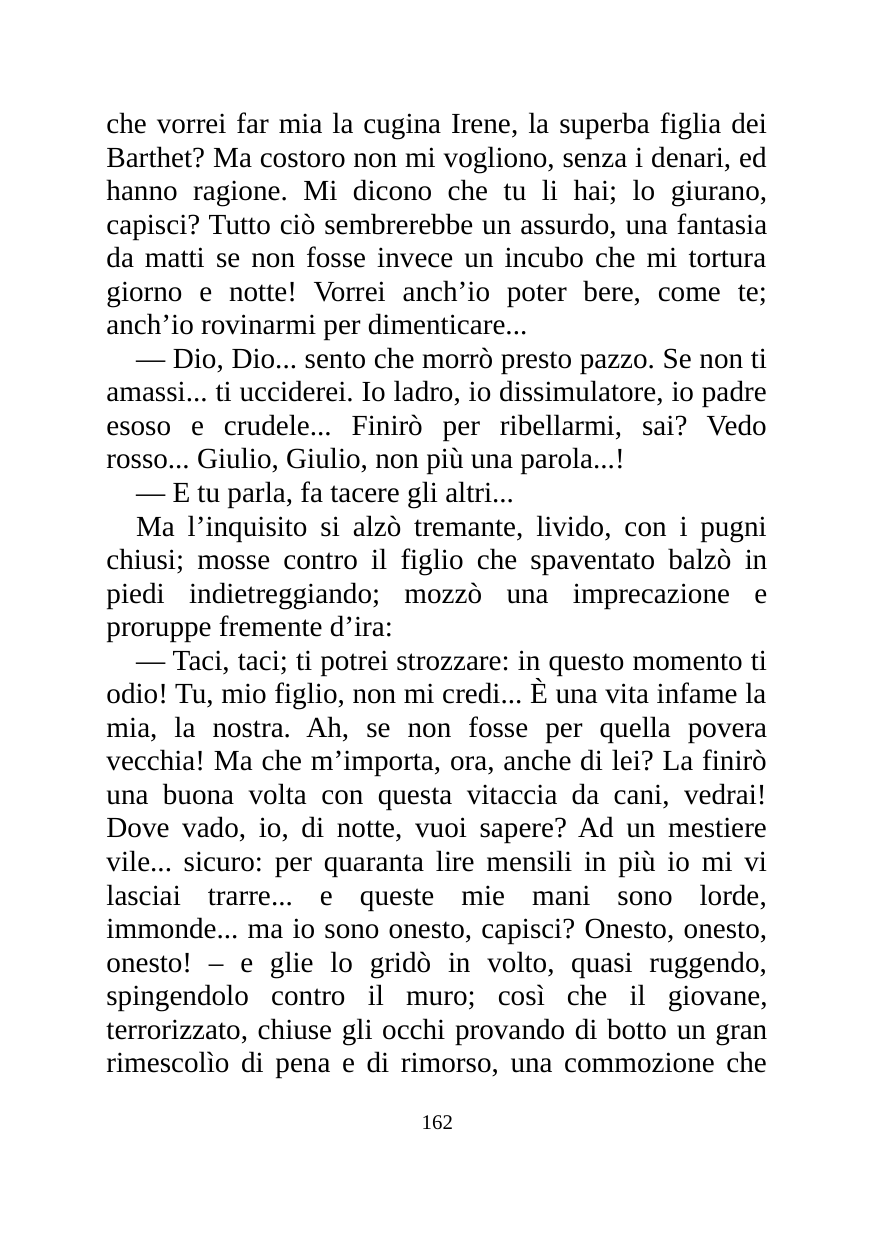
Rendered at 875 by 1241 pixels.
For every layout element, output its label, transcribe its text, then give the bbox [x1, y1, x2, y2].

text — Dio, Dio... sento che morrò presto pazzo. Se non ti amassi... ti ucciderei. Io ladro, io dissimulatore, io padre esoso e crudele... Finirò per ribellarmi, sai? Vedo rosso... Giulio, Giulio, non più una parola...! [106, 341, 768, 475]
text — Taci, taci; ti potrei strozzare: in questo momento ti odio! Tu, mio figlio, non mi credi... È una vita infame la mia, la nostra. Ah, se non fosse per quella povera vecchia! Ma che m’importa, ora, anche di lei? La finirò una buona volta con questa vitaccia da cani, vedrai! Dove vado, io, di notte, vuoi sapere? Ad un mestiere vile... sicuro: per quaranta lire mensili in più io mi vi lasciai trarre... e queste mie mani sono lorde, immonde... ma io sono onesto, capisci? Onesto, onesto, onesto! – e glie lo gridò in volto, quasi ruggendo, spingendolo contro il muro; così che il giovane, terrorizzato, chiuse gli occhi provando di botto un gran rimescolìo di pena e di rimorso, una commozione che [106, 643, 768, 1079]
text Ma l’inquisito si alzò tremante, livido, con i pugni chiusi; mosse contro il figlio che spaventato balzò in piedi indietreggiando; mozzò una imprecazione e proruppe fremente d’ira: [106, 509, 768, 643]
text — E tu parla, fa tacere gli altri... [106, 475, 768, 509]
text che vorrei far mia la cugina Irene, la superba figlia dei Barthet? Ma costoro non mi vogliono, senza i denari, ed hanno ragione. Mi dicono che tu li hai; lo giurano, capisci? Tutto ciò sembrerebbe un assurdo, una fantasia da matti se non fosse invece un incubo che mi tortura giorno e notte! Vorrei anch’io poter bere, come te; anch’io rovinarmi per dimenticare... [106, 106, 768, 341]
